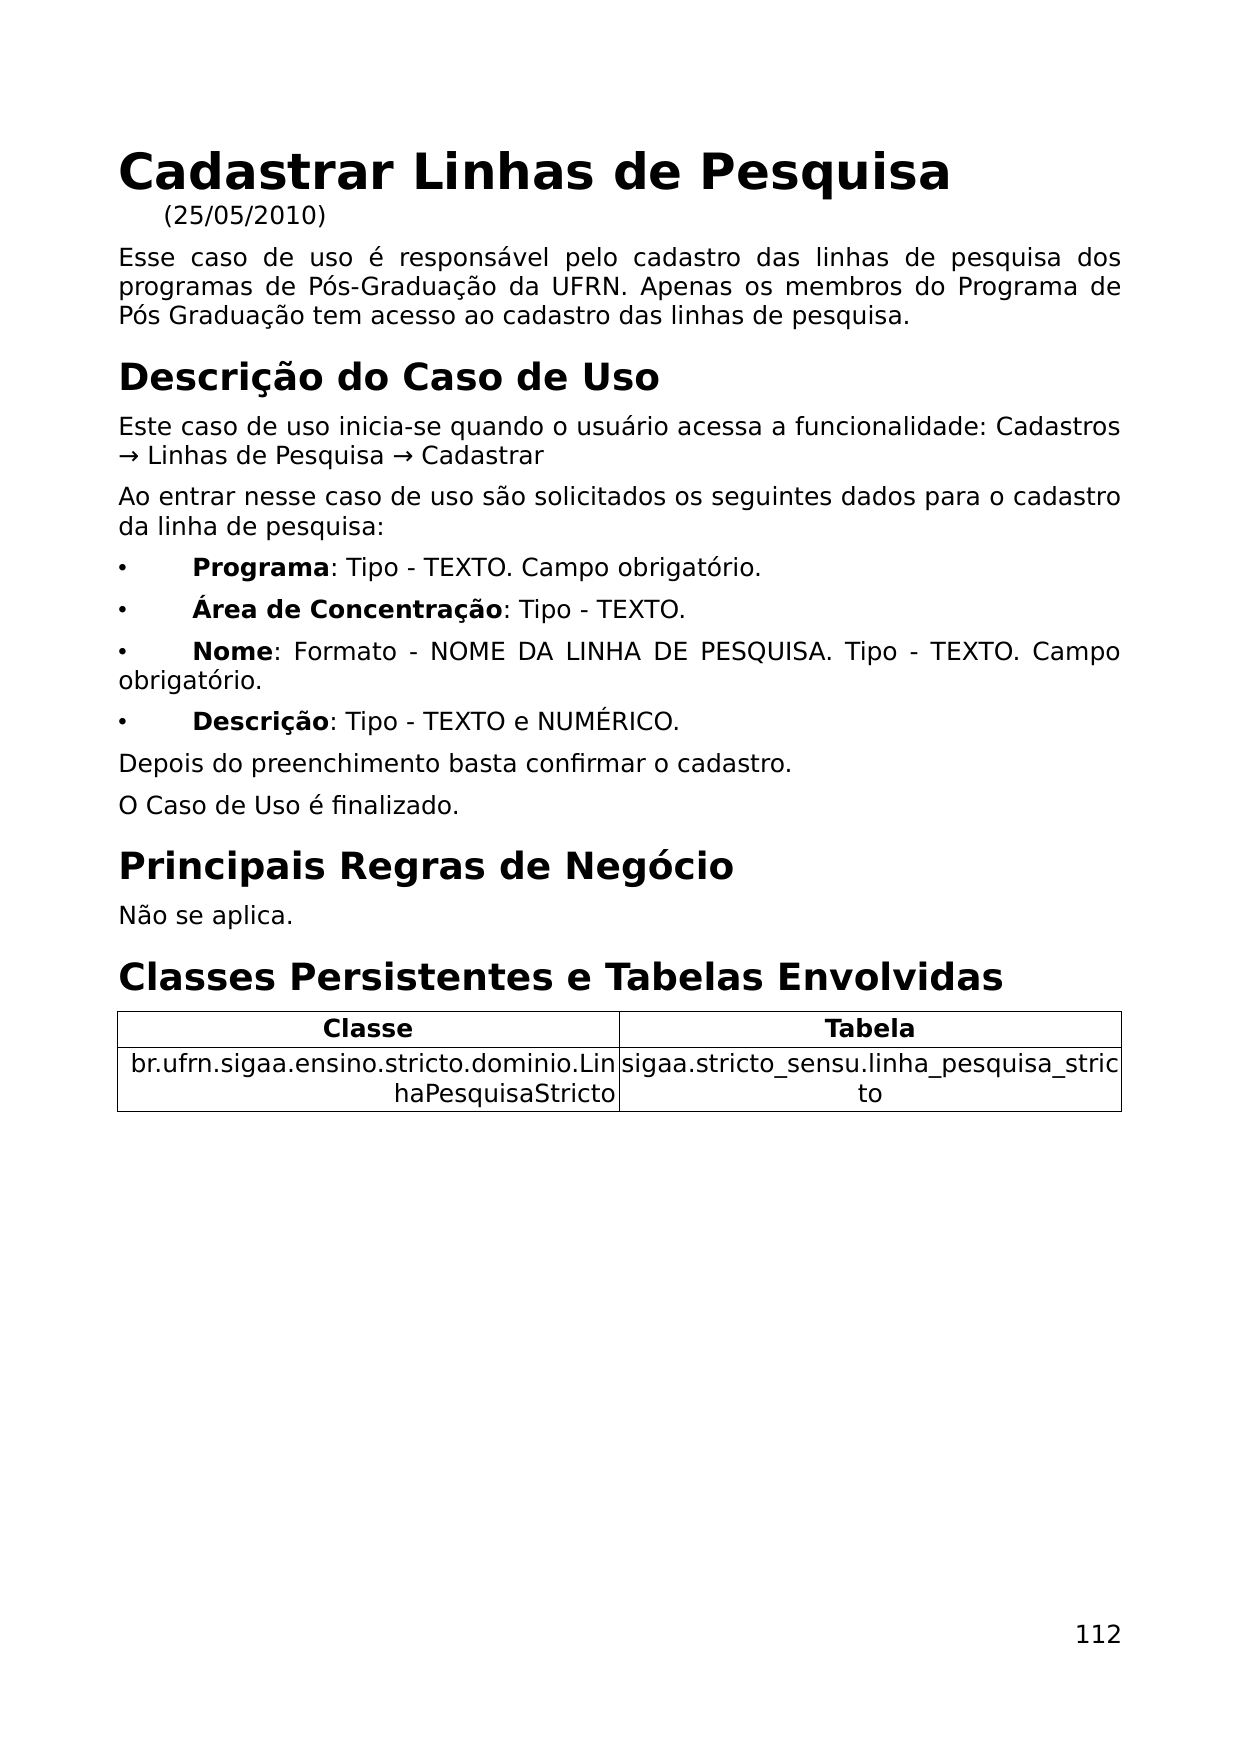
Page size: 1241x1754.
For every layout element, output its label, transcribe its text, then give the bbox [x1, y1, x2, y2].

subtitle Descrição do Caso de Uso [118, 356, 1122, 399]
text O Caso de Uso é finalizado. [118, 791, 1122, 820]
table_header Tabela [620, 1012, 1121, 1047]
list Nome: Formato - NOME DA LINHA DE PESQUISA. Tipo - TEXTO. Campo obrigatório. [118, 637, 1122, 695]
subtitle Classes Persistentes e Tabelas Envolvidas [118, 955, 1122, 999]
subtitle Principais Regras de Negócio [118, 845, 1122, 889]
list Descrição: Tipo - TEXTO e NUMÉRICO. [118, 707, 1122, 737]
table_cell br.ufrn.sigaa.ensino.stricto.dominio.LinhaPesquisaStricto [118, 1048, 619, 1111]
text Esse caso de uso é responsável pelo cadastro das linhas de pesquisa dos programas de Pós-Graduação da UFRN. Apenas os membros do Programa de Pós Graduação tem acesso ao cadastro das linhas de pesquisa. [118, 243, 1122, 331]
text Depois do preenchimento basta confirmar o cadastro. [118, 749, 1122, 778]
list Área de Concentração: Tipo - TEXTO. [118, 595, 1122, 624]
table_cell sigaa.stricto_sensu.linha_pesquisa_stricto [620, 1048, 1121, 1111]
table_header Classe [118, 1012, 619, 1047]
text Ao entrar nesse caso de uso são solicitados os seguintes dados para o cadastro da linha de pesquisa: [118, 482, 1122, 541]
text Não se aplica. [118, 901, 1122, 930]
subtitle Cadastrar Linhas de Pesquisa (25/05/2010) [118, 143, 1122, 231]
list Programa: Tipo - TEXTO. Campo obrigatório. [118, 553, 1122, 582]
text Este caso de uso inicia-se quando o usuário acessa a funcionalidade: Cadastros → Linhas de Pesquisa → Cadastrar [118, 412, 1122, 470]
